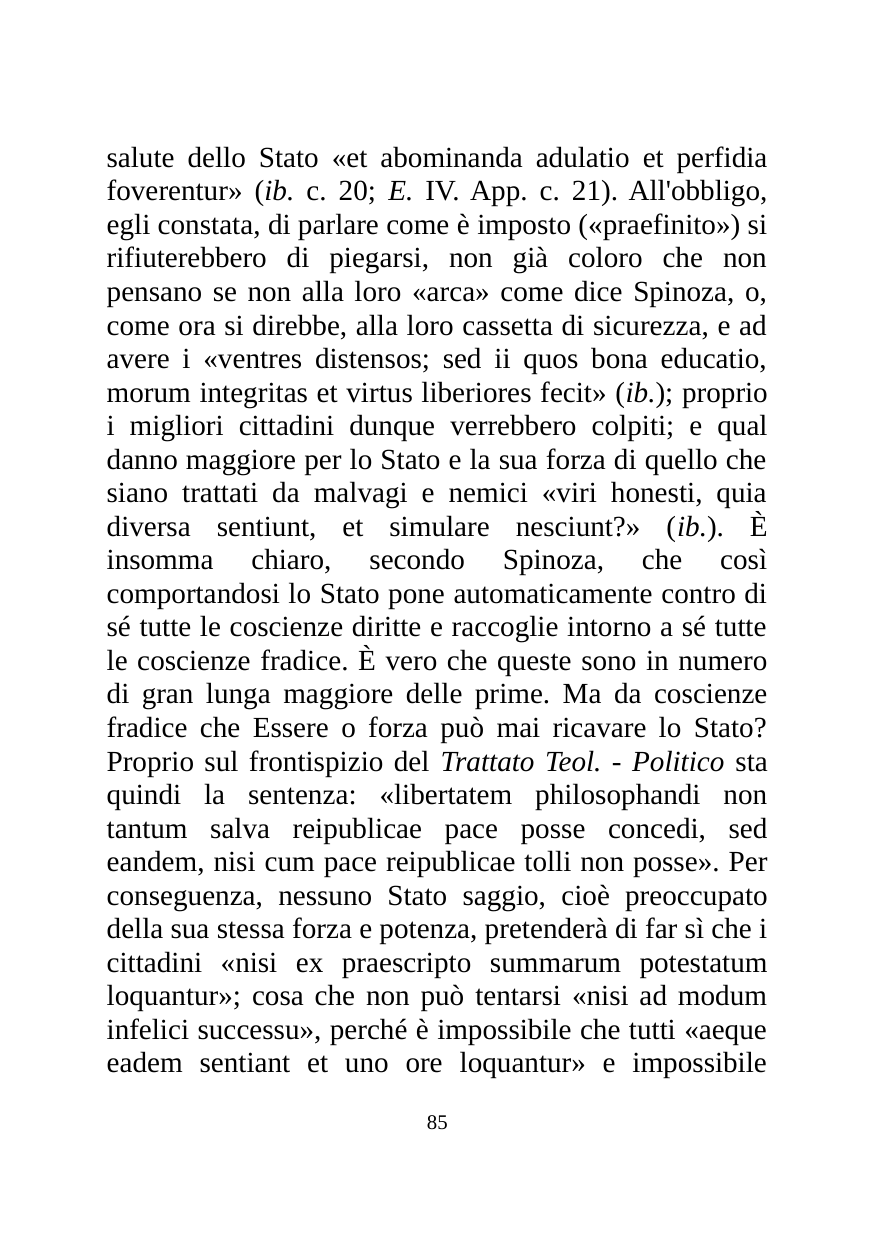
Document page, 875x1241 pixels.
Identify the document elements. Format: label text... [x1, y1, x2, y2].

text salute dello Stato «et abominanda adulatio et perfidia foverentur» (ib. c. 20; E. IV. App. c. 21). All'obbligo, egli constata, di parlare come è imposto («praefinito») si rifiuterebbero di piegarsi, non già coloro che non pensano se non alla loro «arca» come dice Spinoza, o, come ora si direbbe, alla loro cassetta di sicurezza, e ad avere i «ventres distensos; sed ii quos bona educatio, morum integritas et virtus liberiores fecit» (ib.); proprio i migliori cittadini dunque verrebbero colpiti; e qual danno maggiore per lo Stato e la sua forza di quello che siano trattati da malvagi e nemici «viri honesti, quia diversa sentiunt, et simulare nesciunt?» (ib.). È insomma chiaro, secondo Spinoza, che così comportandosi lo Stato pone automaticamente contro di sé tutte le coscienze diritte e raccoglie intorno a sé tutte le coscienze fradice. È vero che queste sono in numero di gran lunga maggiore delle prime. Ma da coscienze fradice che Essere o forza può mai ricavare lo Stato? Proprio sul frontispizio del Trattato Teol. - Politico sta quindi la sentenza: «libertatem philosophandi non tantum salva reipublicae pace posse concedi, sed eandem, nisi cum pace reipublicae tolli non posse». Per conseguenza, nessuno Stato saggio, cioè preoccupato della sua stessa forza e potenza, pretenderà di far sì che i cittadini «nisi ex praescripto summarum potestatum loquantur»; cosa che non può tentarsi «nisi ad modum infelici successu», perché è impossibile che tutti «aeque eadem sentiant et uno ore loquantur» e impossibile [106, 140, 768, 1079]
